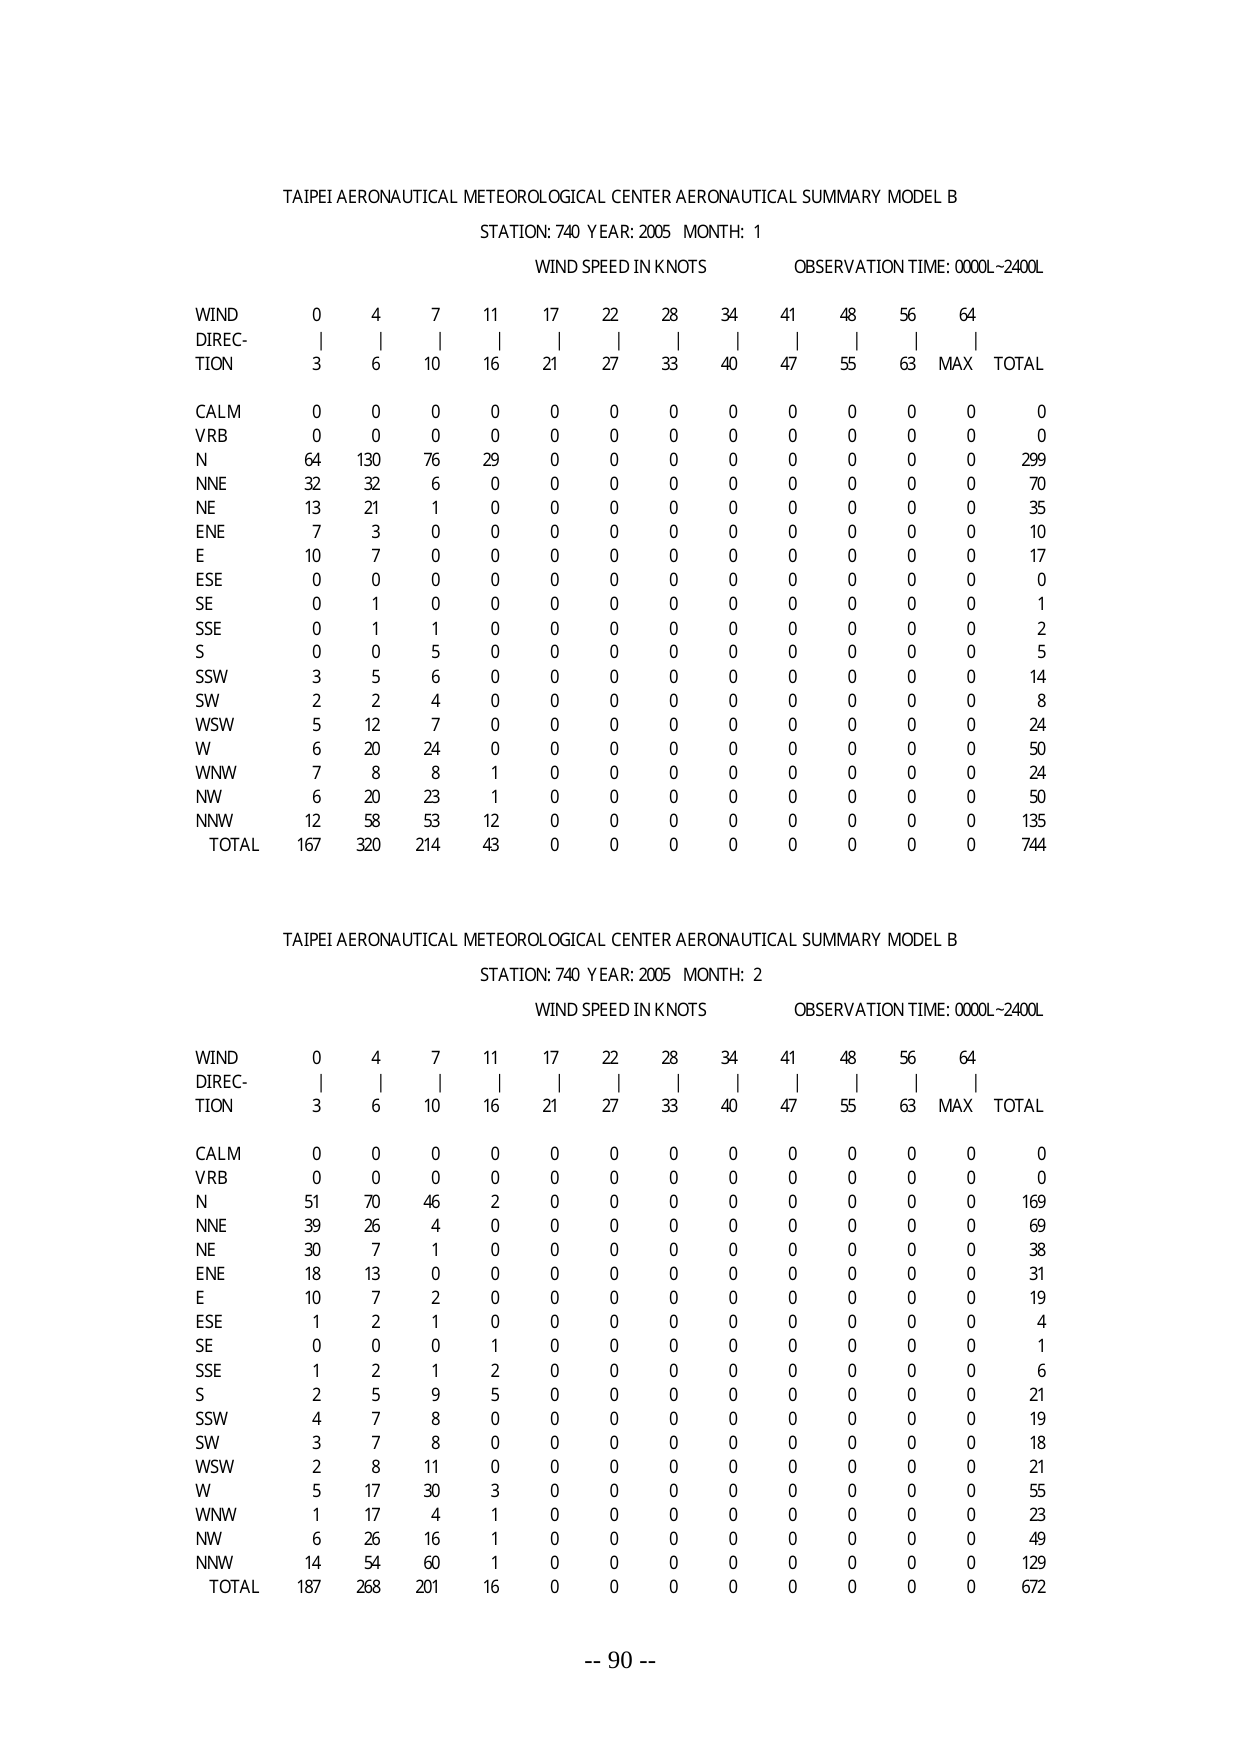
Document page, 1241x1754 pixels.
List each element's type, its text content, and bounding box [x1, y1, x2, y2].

text -- 90 -- [543, 1637, 697, 1674]
